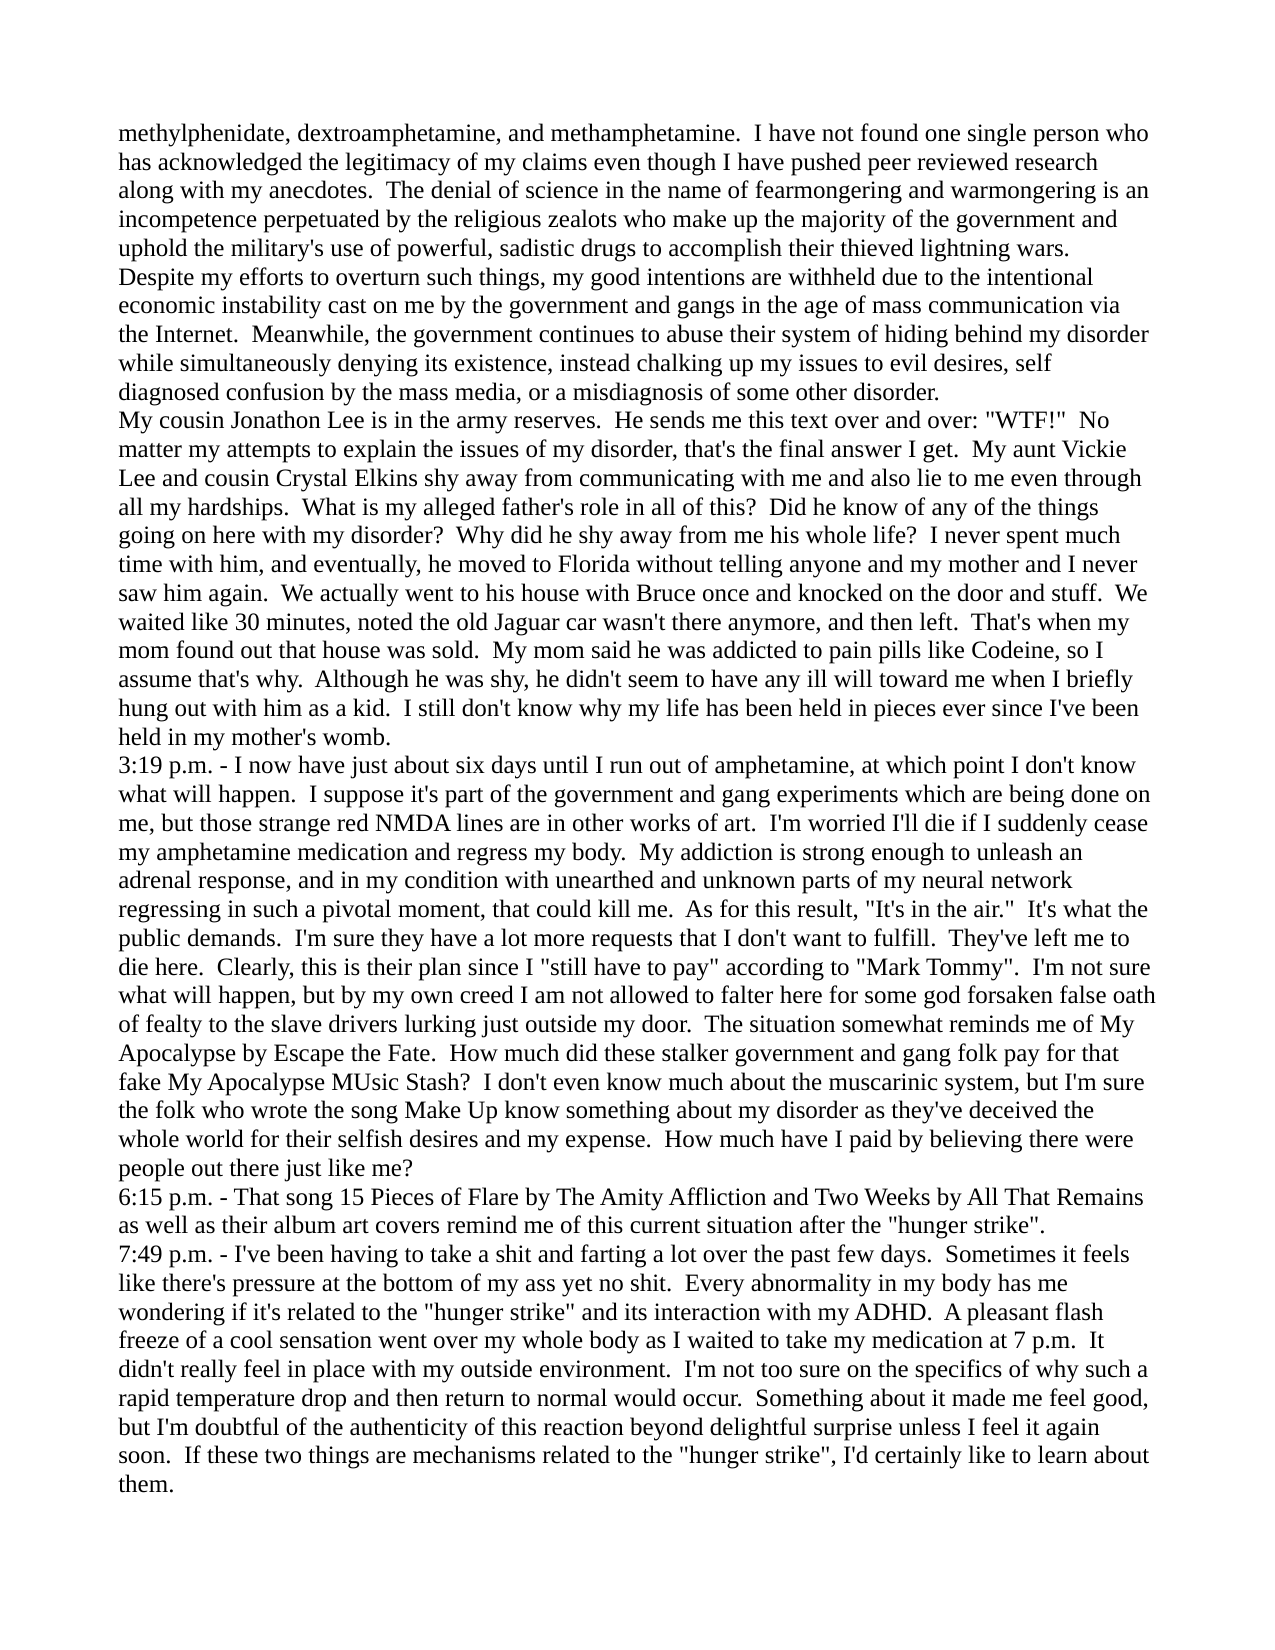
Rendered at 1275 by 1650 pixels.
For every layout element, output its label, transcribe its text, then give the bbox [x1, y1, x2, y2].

text methylphenidate, dextroamphetamine, and methamphetamine. I have not found one single person who has acknowledged the legitimacy of my claims even though I have pushed peer reviewed research along with my anecdotes. The denial of science in the name of fearmongering and warmongering is an incompetence perpetuated by the religious zealots who make up the majority of the government and uphold the military's use of powerful, sadistic drugs to accomplish their thieved lightning wars. [118, 118, 1157, 262]
text Despite my efforts to overturn such things, my good intentions are withheld due to the intentional economic instability cast on me by the government and gangs in the age of mass communication via the Internet. Meanwhile, the government continues to abuse their system of hiding behind my disorder while simultaneously denying its existence, instead chalking up my issues to evil desires, self diagnosed confusion by the mass media, or a misdiagnosis of some other disorder. [118, 262, 1157, 406]
text 6:15 p.m. - That song 15 Pieces of Flare by The Amity Affliction and Two Weeks by All That Remains as well as their album art covers remind me of this current situation after the "hunger strike". [118, 1182, 1157, 1239]
text 7:49 p.m. - I've been having to take a shit and farting a lot over the past few days. Sometimes it feels like there's pressure at the bottom of my ass yet no shit. Every abnormality in my body has me wondering if it's related to the "hunger strike" and its interaction with my ADHD. A pleasant flash freeze of a cool sensation went over my whole body as I waited to take my medication at 7 p.m. It didn't really feel in place with my outside environment. I'm not too sure on the specifics of why such a rapid temperature drop and then return to normal would occur. Something about it made me feel good, but I'm doubtful of the authenticity of this reaction beyond delightful surprise unless I feel it again soon. If these two things are mechanisms related to the "hunger strike", I'd certainly like to learn about them. [118, 1239, 1157, 1498]
text 3:19 p.m. - I now have just about six days until I run out of amphetamine, at which point I don't know what will happen. I suppose it's part of the government and gang experiments which are being done on me, but those strange red NMDA lines are in other works of art. I'm worried I'll die if I suddenly cease my amphetamine medication and regress my body. My addiction is strong enough to unleash an adrenal response, and in my condition with unearthed and unknown parts of my neural network regressing in such a pivotal moment, that could kill me. As for this result, "It's in the air." It's what the public demands. I'm sure they have a lot more requests that I don't want to fulfill. They've left me to die here. Clearly, this is their plan since I "still have to pay" according to "Mark Tommy". I'm not sure what will happen, but by my own creed I am not allowed to falter here for some god forsaken false oath of fealty to the slave drivers lurking just outside my door. The situation somewhat reminds me of My Apocalypse by Escape the Fate. How much did these stalker government and gang folk pay for that fake My Apocalypse MUsic Stash? I don't even know much about the muscarinic system, but I'm sure the folk who wrote the song Make Up know something about my disorder as they've deceived the whole world for their selfish desires and my expense. How much have I paid by believing there were people out there just like me? [118, 751, 1157, 1182]
text My cousin Jonathon Lee is in the army reserves. He sends me this text over and over: "WTF!" No matter my attempts to explain the issues of my disorder, that's the final answer I get. My aunt Vickie Lee and cousin Crystal Elkins shy away from communicating with me and also lie to me even through all my hardships. What is my alleged father's role in all of this? Did he know of any of the things going on here with my disorder? Why did he shy away from me his whole life? I never spent much time with him, and eventually, he moved to Florida without telling anyone and my mother and I never saw him again. We actually went to his house with Bruce once and knocked on the door and stuff. We waited like 30 minutes, noted the old Jaguar car wasn't there anymore, and then left. That's when my mom found out that house was sold. My mom said he was addicted to pain pills like Codeine, so I assume that's why. Although he was shy, he didn't seem to have any ill will toward me when I briefly hung out with him as a kid. I still don't know why my life has been held in pieces ever since I've been held in my mother's womb. [118, 406, 1157, 751]
